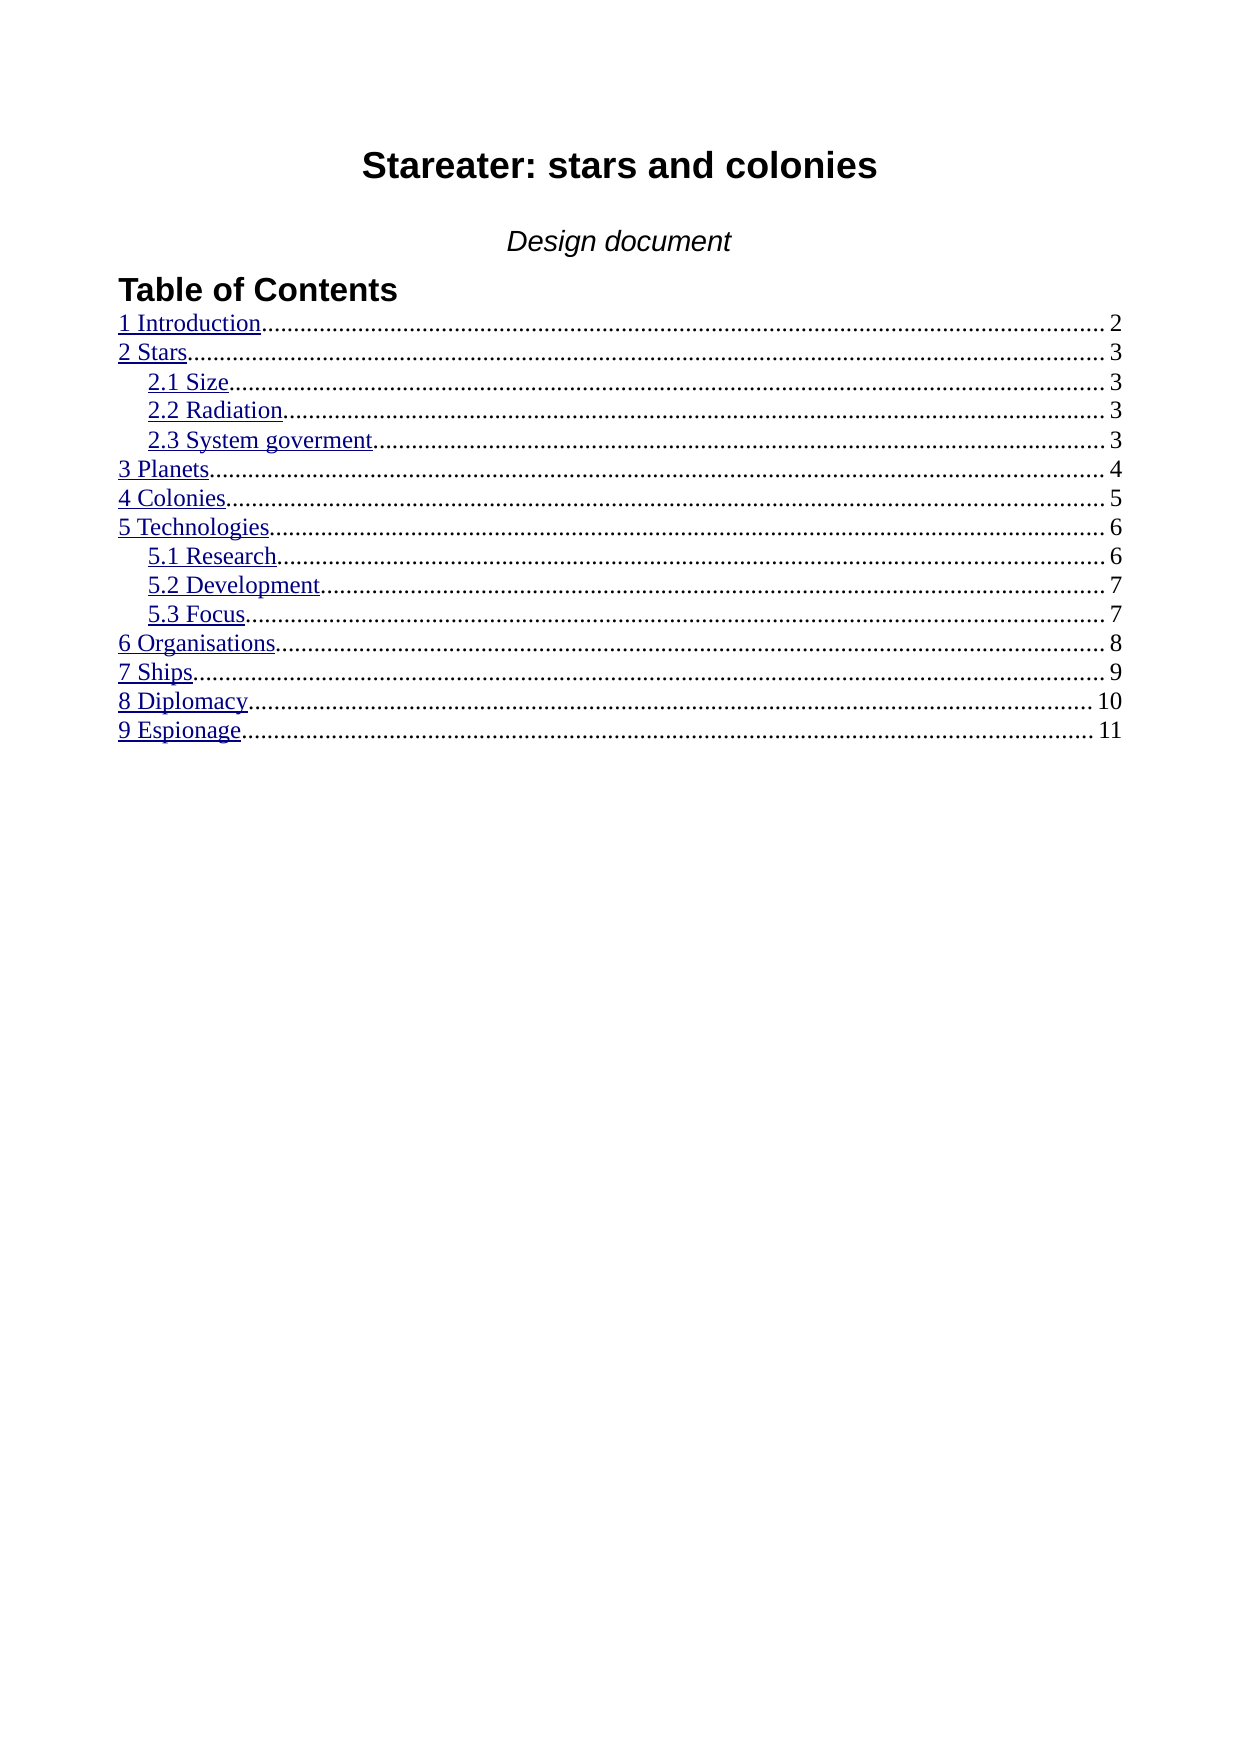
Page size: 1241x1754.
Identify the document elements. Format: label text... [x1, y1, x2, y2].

text 4 Colonies 5 [118, 483, 1122, 512]
text 2.2 Radiation 3 [148, 395, 1122, 424]
text 5 Technologies 6 [118, 512, 1122, 541]
title Stareater: stars and colonies [118, 143, 1122, 186]
text 5.2 Development 7 [148, 570, 1122, 599]
text 6 Organisations 8 [118, 628, 1122, 657]
text 7 Ships 9 [118, 657, 1122, 686]
text 2.1 Size 3 [148, 366, 1122, 395]
text 3 Planets 4 [118, 453, 1122, 483]
subtitle Table of Contents [118, 270, 1122, 308]
text 2 Stars 3 [118, 337, 1122, 366]
text 2.3 System goverment 3 [148, 424, 1122, 453]
text 9 Espionage 11 [118, 715, 1122, 744]
text 5.3 Focus 7 [148, 599, 1122, 628]
text 5.1 Research 6 [148, 541, 1122, 570]
text 8 Diplomacy 10 [118, 686, 1122, 715]
subtitle Design document [118, 224, 1122, 257]
text 1 Introduction 2 [118, 308, 1122, 337]
